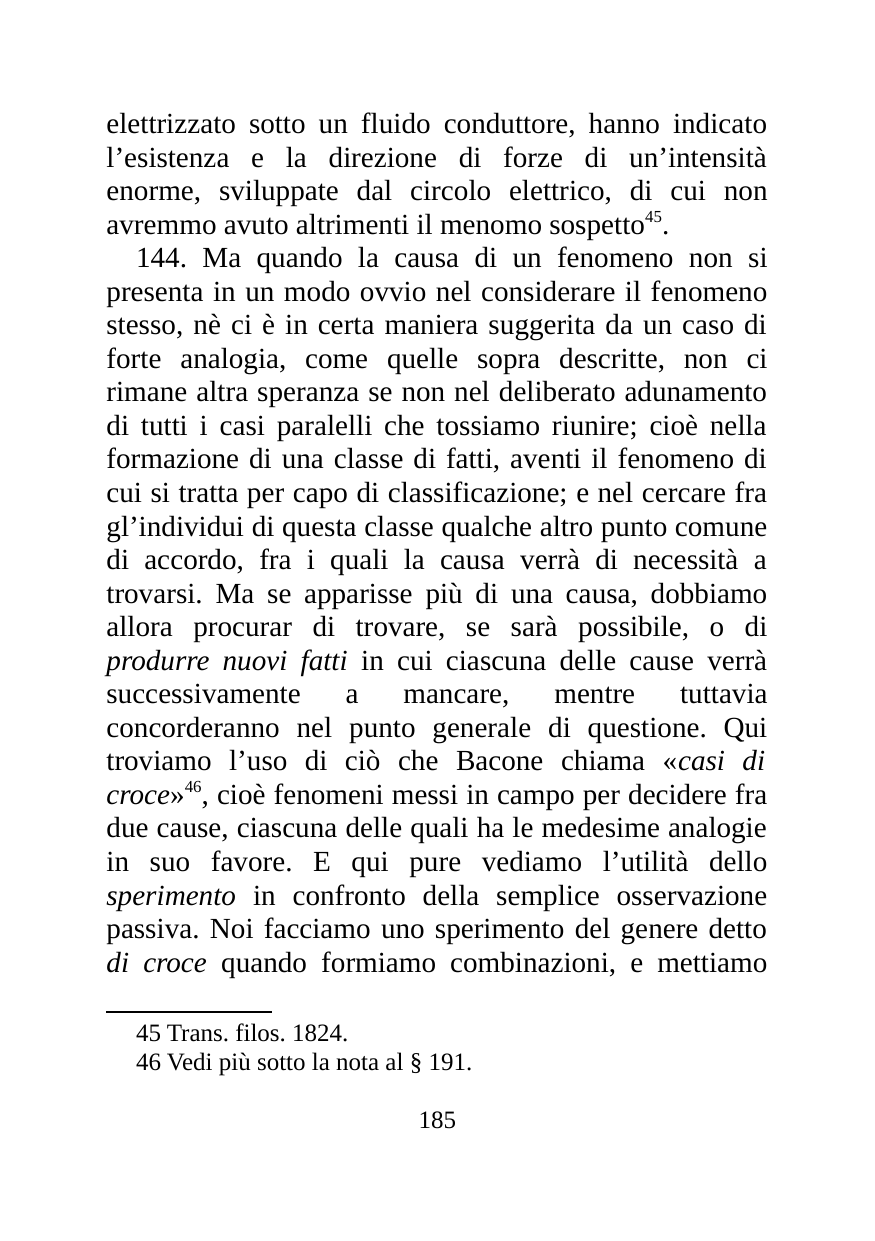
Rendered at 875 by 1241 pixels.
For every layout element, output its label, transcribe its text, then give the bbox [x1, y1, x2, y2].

text 144. Ma quando la causa di un fenomeno non si presenta in un modo ovvio nel considerare il fenomeno stesso, nè ci è in certa maniera suggerita da un caso di forte analogia, come quelle sopra descritte, non ci rimane altra speranza se non nel deliberato adunamento di tutti i casi paralelli che tossiamo riunire; cioè nella formazione di una classe di fatti, aventi il fenomeno di cui si tratta per capo di classificazione; e nel cercare fra gl’individui di questa classe qualche altro punto comune di accordo, fra i quali la causa verrà di necessità a trovarsi. Ma se apparisse più di una causa, dobbiamo allora procurar di trovare, se sarà possibile, o di produrre nuovi fatti in cui ciascuna delle cause verrà successivamente a mancare, mentre tuttavia concorderanno nel punto generale di questione. Qui troviamo l’uso di ciò che Bacone chiama «casi di croce», cioè fenomeni messi in campo per decidere fra due cause, ciascuna delle quali ha le medesime analogie in suo favore. E qui pure vediamo l’utilità dello sperimento in confronto della semplice osservazione passiva. Noi facciamo uno sperimento del genere detto di croce quando formiamo combinazioni, e mettiamo [106, 240, 768, 978]
text Vedi più sotto la nota al § 191. [106, 1047, 768, 1076]
text Trans. filos. 1824. [106, 1018, 768, 1047]
text elettrizzato sotto un fluido conduttore, hanno indicato l’esistenza e la direzione di forze di un’intensità enorme, sviluppate dal circolo elettrico, di cui non avremmo avuto altrimenti il menomo sospetto. [106, 106, 768, 240]
